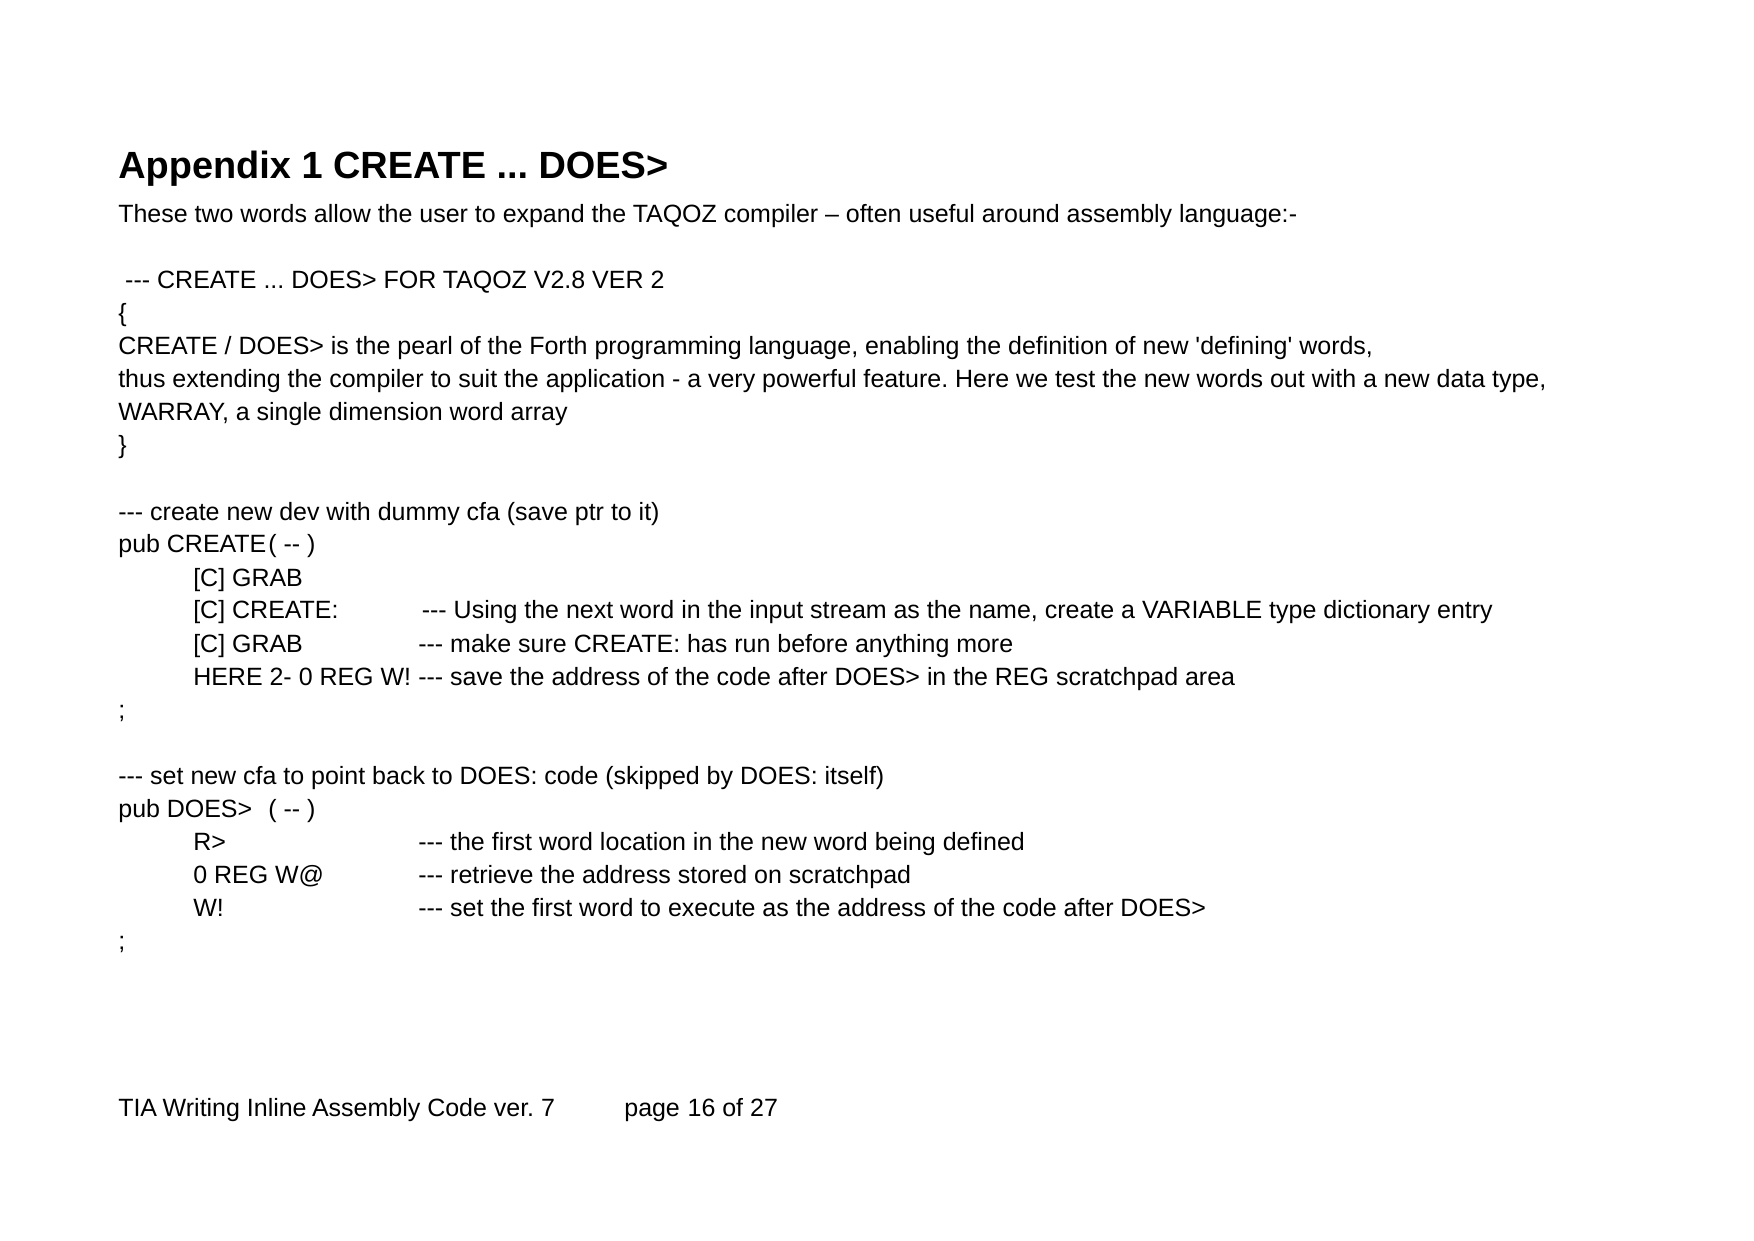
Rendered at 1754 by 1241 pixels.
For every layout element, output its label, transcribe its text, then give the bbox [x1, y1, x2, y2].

text These two words allow the user to expand the TAQOZ compiler – often useful around assembly language:- [118, 199, 1636, 228]
text { [118, 298, 1636, 327]
text W! --- set the first word to execute as the address of the code after DOES> [118, 893, 1636, 921]
text } [118, 430, 1636, 459]
text [C] GRAB [118, 562, 1636, 591]
text HERE 2- 0 REG W! --- save the address of the code after DOES> in the REG scratchpad area [118, 662, 1636, 690]
text pub CREATE ( -- ) [118, 529, 1636, 558]
text 0 REG W@ --- retrieve the address stored on scratchpad [118, 860, 1636, 888]
text ; [118, 926, 1636, 954]
text --- set new cfa to point back to DOES: code (skipped by DOES: itself) [118, 761, 1636, 789]
subtitle Appendix 1 CREATE ... DOES> [118, 143, 1636, 187]
text pub DOES> ( -- ) [118, 794, 1636, 822]
text --- CREATE ... DOES> FOR TAQOZ V2.8 VER 2 [118, 265, 1636, 294]
text ; [118, 694, 1636, 723]
text R> --- the first word location in the new word being defined [118, 827, 1636, 855]
text --- create new dev with dummy cfa (save ptr to it) [118, 496, 1636, 525]
text [C] GRAB --- make sure CREATE: has run before anything more [118, 628, 1636, 657]
text CREATE / DOES> is the pearl of the Forth programming language, enabling the definition of new 'defining' words, [118, 331, 1636, 360]
text WARRAY, a single dimension word array [118, 397, 1636, 426]
text [C] CREATE: --- Using the next word in the input stream as the name, create a VARIABLE type dictionary entry [118, 596, 1636, 624]
text thus extending the compiler to suit the application - a very powerful feature. Here we test the new words out with a new data type, [118, 364, 1636, 393]
